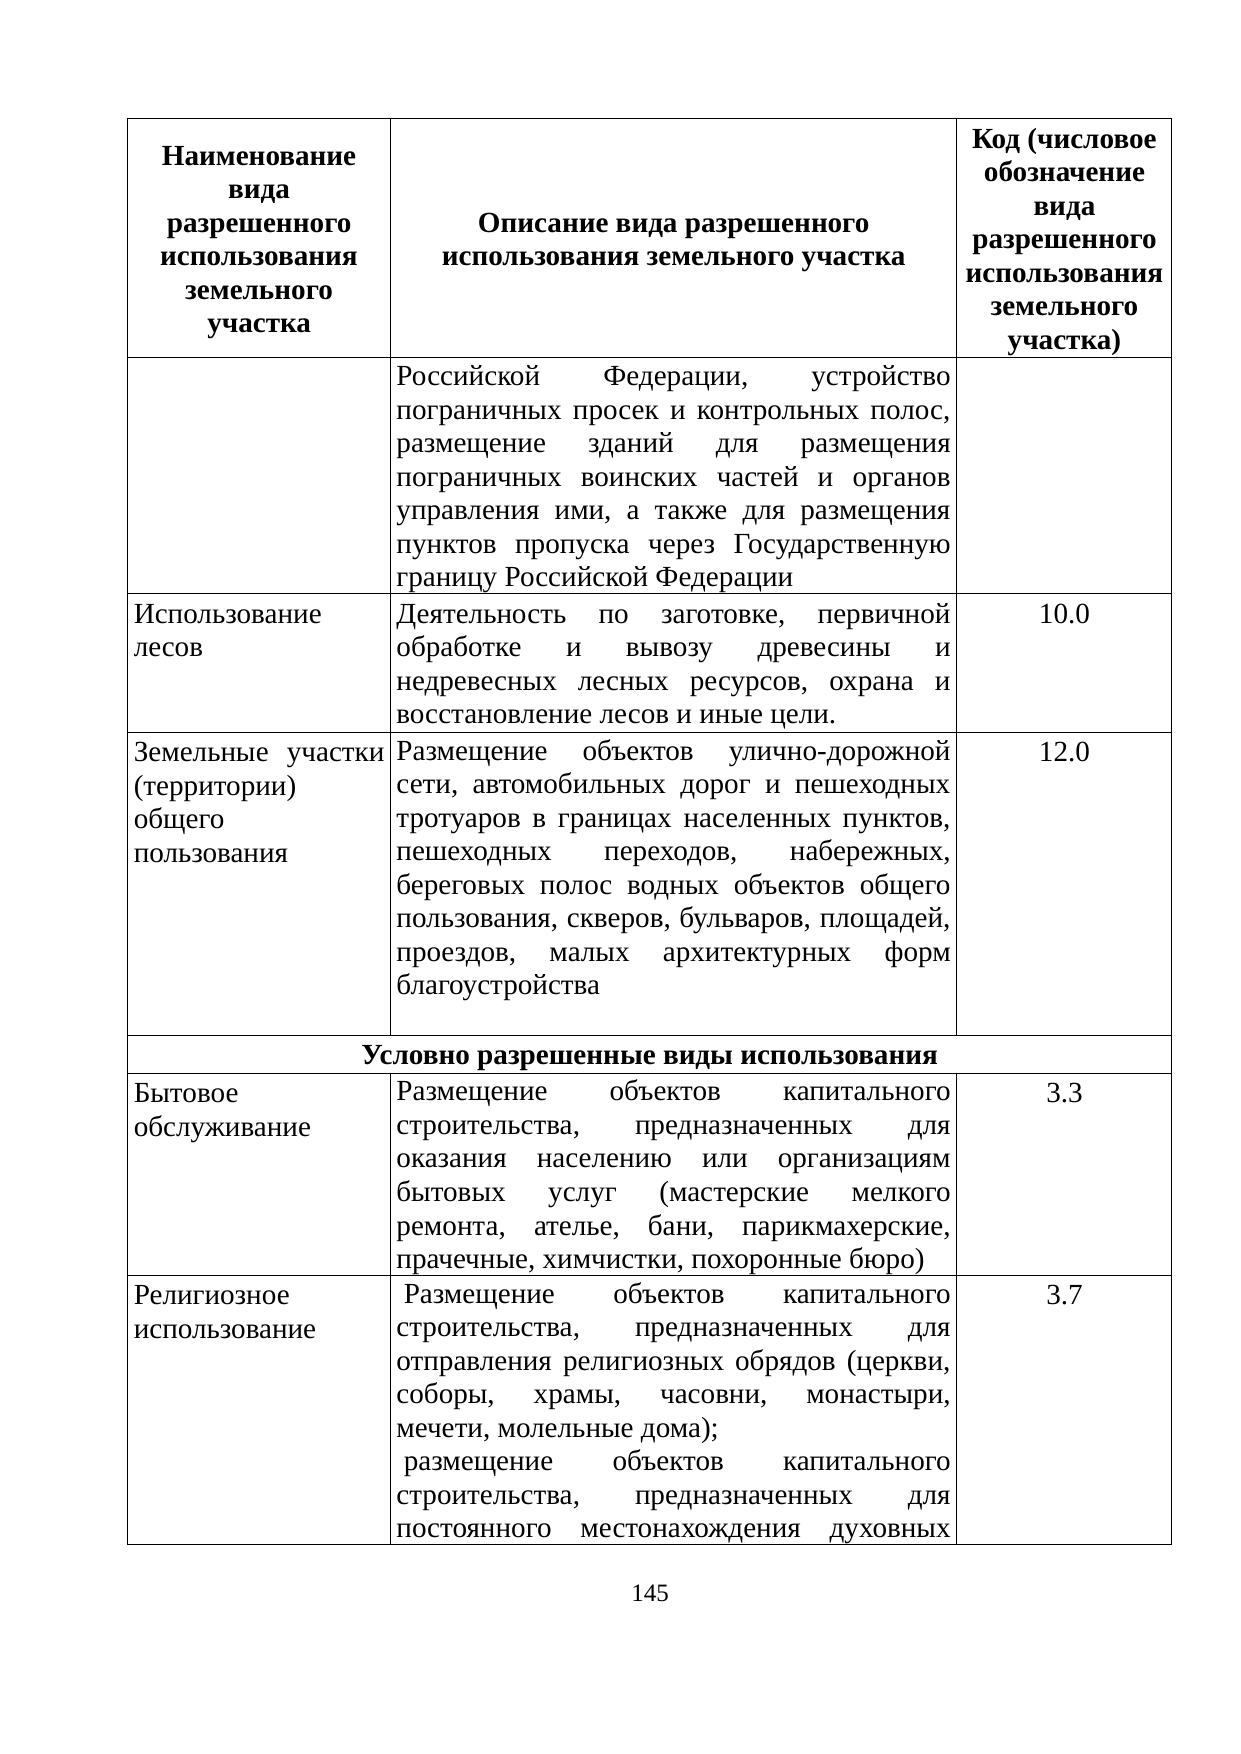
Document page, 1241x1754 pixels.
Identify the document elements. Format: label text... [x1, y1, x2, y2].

table_cell Религиозное использование [128, 1276, 390, 1544]
table_header Код (числовое обозначение вида разрешенного использования земельного участка) [957, 119, 1171, 357]
table_cell Земельные участки (территории) общего пользования [128, 733, 390, 1034]
table_cell 12.0 [957, 733, 1171, 1034]
table_cell Размещение объектов капитального строительства, предназначенных для оказания населению или организациям бытовых услуг (мастерские мелкого ремонта, ателье, бани, парикмахерские, прачечные, химчистки, похоронные бюро) [391, 1074, 956, 1275]
table_cell [128, 358, 390, 593]
table_cell Российской Федерации, устройство пограничных просек и контрольных полос, размещение зданий для размещения пограничных воинских частей и органов управления ими, а также для размещения пунктов пропуска через Государственную границу Российской Федерации [391, 358, 956, 593]
table_cell [957, 358, 1171, 593]
table_cell 10.0 [957, 594, 1171, 732]
table_cell Использование лесов [128, 594, 390, 732]
table_cell 3.7 [957, 1276, 1171, 1544]
table_cell Условно разрешенные виды использования [128, 1036, 1171, 1072]
table_header Наименование вида разрешенного использования земельного участка [128, 119, 390, 357]
table_cell Деятельность по заготовке, первичной обработке и вывозу древесины и недревесных лесных ресурсов, охрана и восстановление лесов и иные цели. [391, 594, 956, 732]
table_cell 3.3 [957, 1074, 1171, 1275]
table_cell Бытовое обслуживание [128, 1074, 390, 1275]
table_cell Размещение объектов капитального строительства, предназначенных для отправления религиозных обрядов (церкви, соборы, храмы, часовни, монастыри, мечети, молельные дома); размещение объектов капитального строительства, предназначенных для постоянного местонахождения духовных [391, 1276, 956, 1544]
table_cell Размещение объектов улично-дорожной сети, автомобильных дорог и пешеходных тротуаров в границах населенных пунктов, пешеходных переходов, набережных, береговых полос водных объектов общего пользования, скверов, бульваров, площадей, проездов, малых архитектурных форм благоустройства [391, 733, 956, 1034]
table_header Описание вида разрешенного использования земельного участка [391, 119, 956, 357]
